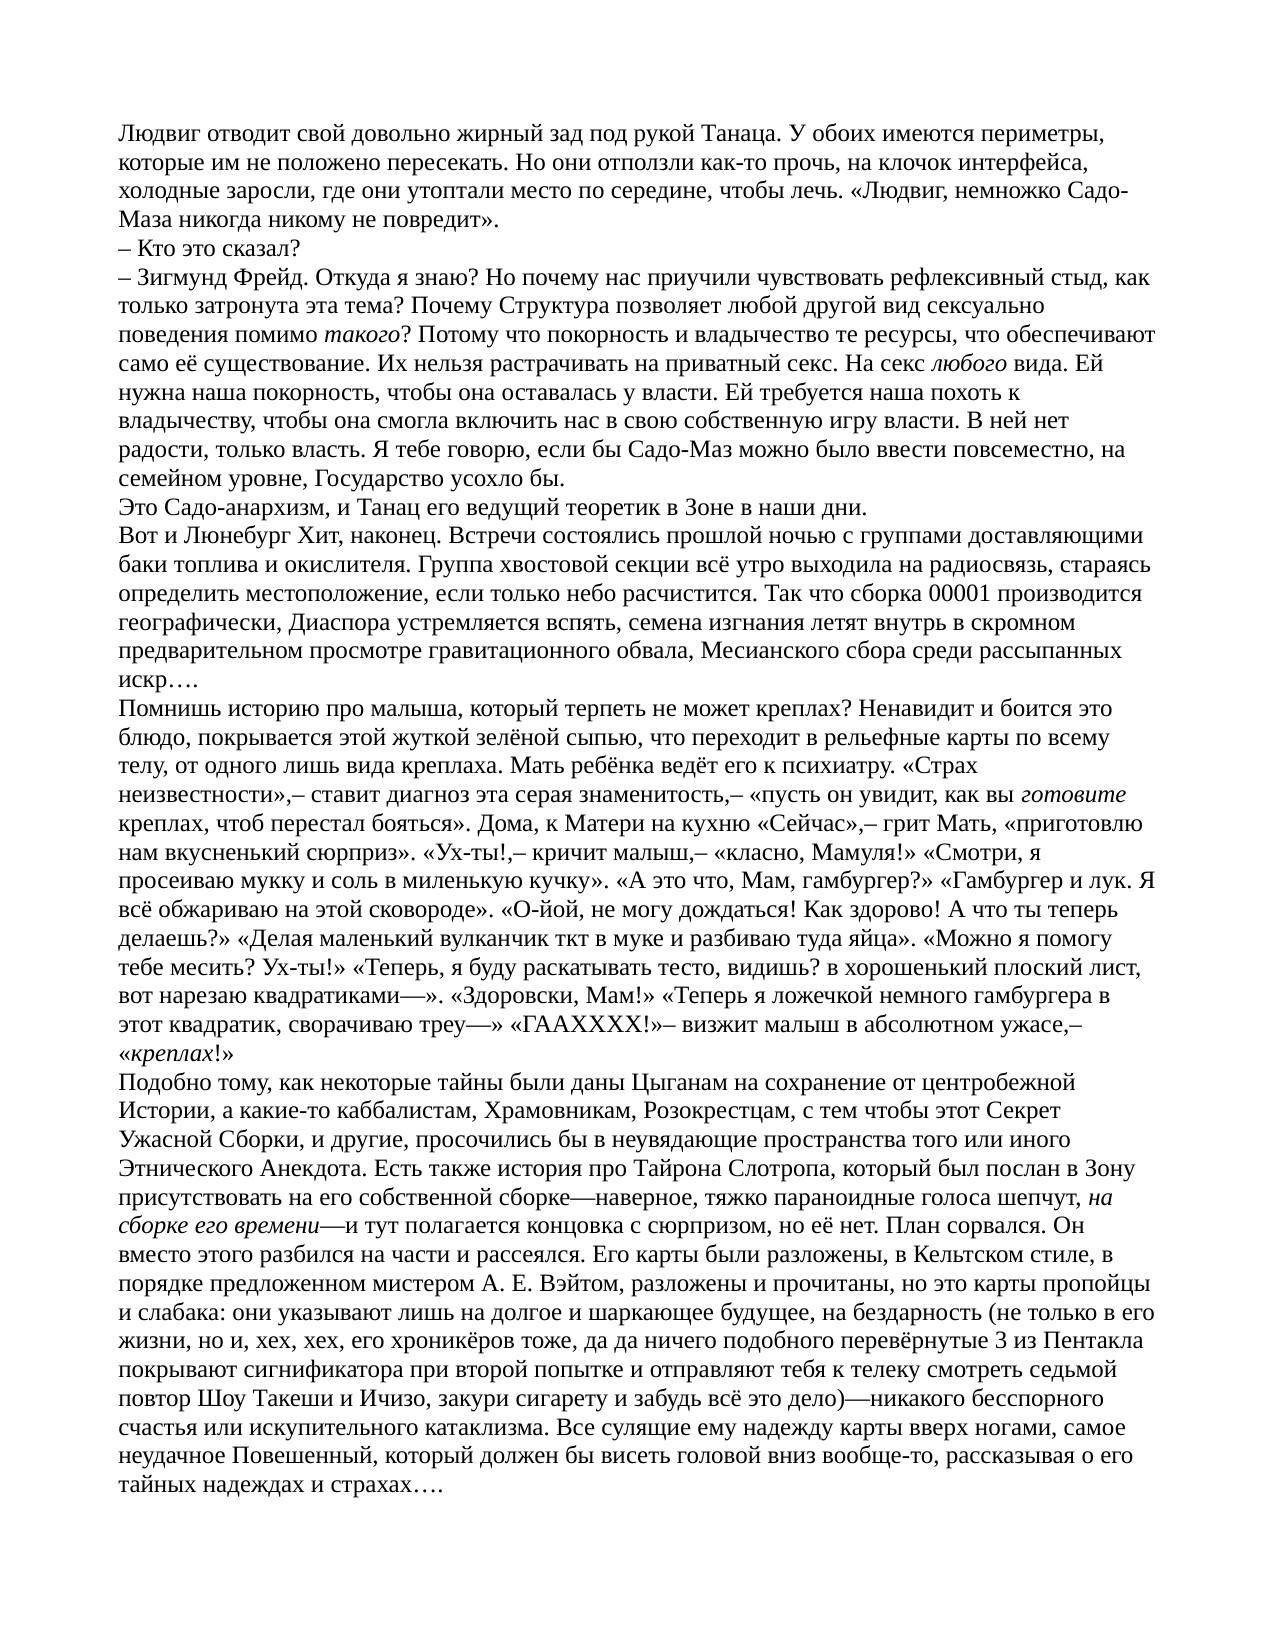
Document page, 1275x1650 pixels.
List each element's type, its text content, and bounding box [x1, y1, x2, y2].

text Вот и Люнебург Хит, наконец. Встречи состоялись прошлой ночью с группами доставляющими баки топлива и окислителя. Группа хвостовой секции всё утро выходила на радиосвязь, стараясь определить местоположение, если только небо расчистится. Так что сборка 00001 производится географически, Диаспора устремляется вспять, семена изгнания летят внутрь в скромном предварительном просмотре гравитационного обвала, Месианского сбора среди рассыпанных искр…. [118, 521, 1157, 693]
text – Зигмунд Фрейд. Откуда я знаю? Но почему нас приучили чувствовать рефлексивный стыд, как только затронута эта тема? Почему Структура позволяет любой другой вид сексуально поведения помимо такого? Потому что покорность и владычество те ресурсы, что обеспечивают само её существование. Их нельзя растрачивать на приватный секс. На секс любого вида. Ей нужна наша покорность, чтобы она оставалась у власти. Ей требуется наша похоть к владычеству, чтобы она смогла включить нас в свою собственную игру власти. В ней нет радости, только власть. Я тебе говорю, если бы Садо-Маз можно было ввести повсеместно, на семейном уровне, Государство усохло бы. [118, 262, 1157, 492]
text Это Садо-анархизм, и Танац его ведущий теоретик в Зоне в наши дни. [118, 492, 1157, 521]
text Подобно тому, как некоторые тайны были даны Цыганам на сохранение от центробежной Истории, а какие-то каббалистам, Храмовникам, Розокрестцам, с тем чтобы этот Секрет Ужасной Сборки, и другие, просочились бы в неувядающие пространства того или иного Этнического Анекдота. Есть также история про Тайрона Слотропа, который был послан в Зону присутствовать на его собственной сборке—наверное, тяжко параноидные голоса шепчут, на сборке его времени—и тут полагается концовка с сюрпризом, но её нет. План сорвался. Он вместо этого разбился на части и рассеялся. Его карты были разложены, в Кельтском стиле, в порядке предложенном мистером А. Е. Вэйтом, разложены и прочитаны, но это карты пропойцы и слабака: они указывают лишь на долгое и шаркающее будущее, на бездарность (не только в его жизни, но и, хех, хех, его хроникёров тоже, да да ничего подобного перевёрнутые 3 из Пентакла покрывают сигнификатора при второй попытке и отправляют тебя к телеку смотреть седьмой повтор Шоу Такеши и Ичизо, закури сигарету и забудь всё это дело)—никакого бесспорного счастья или искупительного катаклизма. Все сулящие ему надежду карты вверх ногами, самое неудачное Повешенный, который должен бы висеть головой вниз вообще-то, рассказывая о его тайных надеждах и страхах…. [118, 1067, 1157, 1498]
text Помнишь историю про малыша, который терпеть не может креплах? Ненавидит и боится это блюдо, покрывается этой жуткой зелёной сыпью, что переходит в рельефные карты по всему телу, от одного лишь вида креплаха. Мать ребёнка ведёт его к психиатру. «Страх неизвестности»,– ставит диагноз эта серая знаменитость,– «пусть он увидит, как вы готовите креплах, чтоб перестал бояться». Дома, к Матери на кухню «Сейчас»,– грит Мать, «приготовлю нам вкусненький сюрприз». «Ух-ты!,– кричит малыш,– «класно, Мамуля!» «Смотри, я просеиваю мукку и соль в миленькую кучку». «А это что, Мам, гамбургер?» «Гамбургер и лук. Я всё обжариваю на этой сковороде». «О-йой, не могу дождаться! Как здорово! А что ты теперь делаешь?» «Делая маленький вулканчик ткт в муке и разбиваю туда яйца». «Можно я помогу тебе месить? Ух-ты!» «Теперь, я буду раскатывать тесто, видишь? в хорошенький плоский лист, вот нарезаю квадратиками—». «Здоровски, Мам!» «Теперь я ложечкой немного гамбургера в этот квадратик, сворачиваю треу—» «ГААХХХХ!»– визжит малыш в абсолютном ужасе,– «креплах!» [118, 693, 1157, 1067]
text – Кто это сказал? [118, 233, 1157, 262]
text Людвиг отводит свой довольно жирный зад под рукой Танаца. У обоих имеются периметры, которые им не положено пересекать. Но они отползли как-то прочь, на клочок интерфейса, холодные заросли, где они утоптали место по середине, чтобы лечь. «Людвиг, немножко Садо-Маза никогда никому не повредит». [118, 118, 1157, 233]
